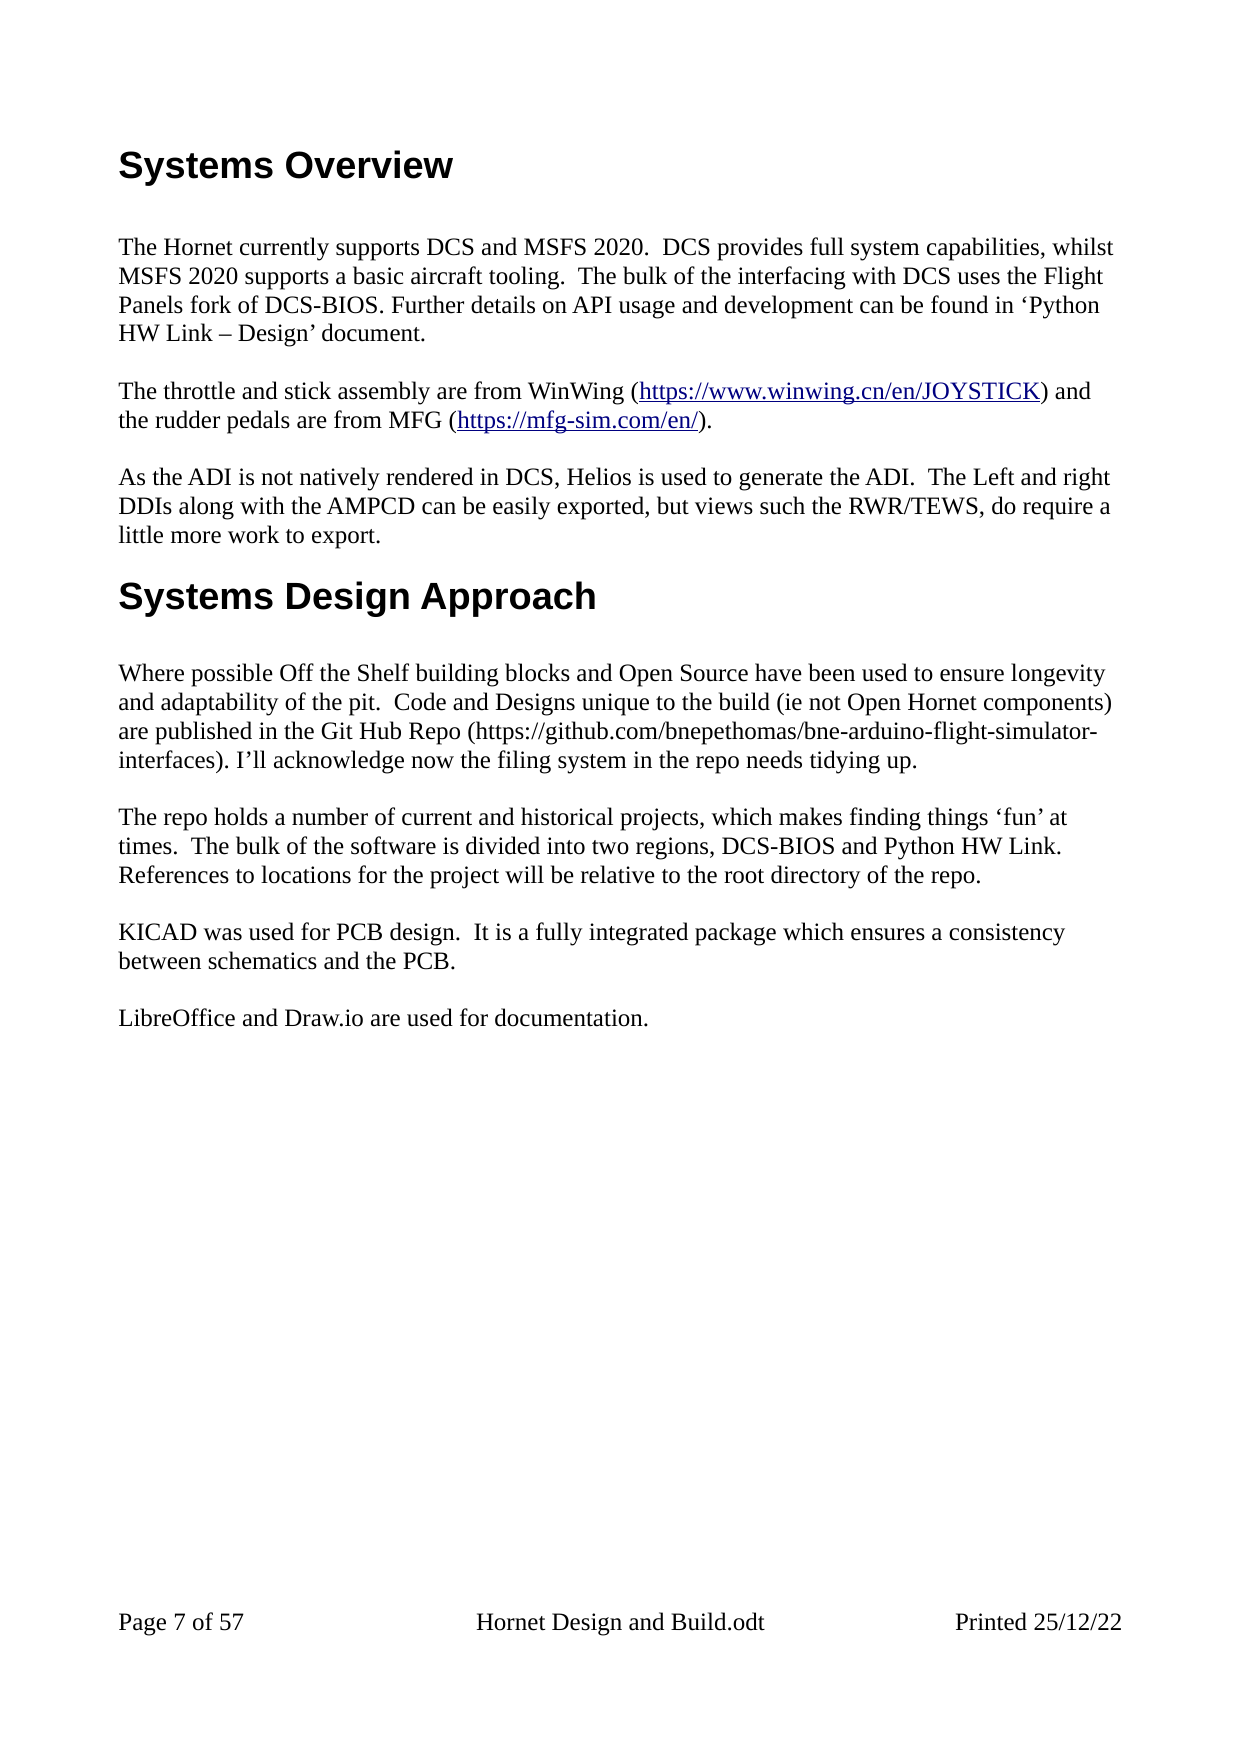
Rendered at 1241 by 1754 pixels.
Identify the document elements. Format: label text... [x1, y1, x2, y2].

text The Hornet currently supports DCS and MSFS 2020. DCS provides full system capabilities, whilst MSFS 2020 supports a basic aircraft tooling. The bulk of the interfacing with DCS uses the Flight Panels fork of DCS-BIOS. Further details on API usage and development can be found in ‘Python HW Link – Design’ document. [118, 232, 1122, 347]
text As the ADI is not natively rendered in DCS, Helios is used to generate the ADI. The Left and right DDIs along with the AMPCD can be easily exported, but views such the RWR/TEWS, do require a little more work to export. [118, 462, 1122, 548]
text Where possible Off the Shelf building blocks and Open Source have been used to ensure longevity and adaptability of the pit. Code and Designs unique to the build (ie not Open Hornet components) are published in the Git Hub Repo (https://github.com/bnepethomas/bne-arduino-flight-simulator-interfaces). I’ll acknowledge now the filing system in the repo needs tidying up. [118, 658, 1122, 773]
text LibreOffice and Draw.io are used for documentation. [118, 1003, 1122, 1032]
subtitle Systems Overview [118, 143, 1122, 187]
text KICAD was used for PCB design. It is a fully integrated package which ensures a consistency between schematics and the PCB. [118, 917, 1122, 975]
text The repo holds a number of current and historical projects, which makes finding things ‘fun’ at times. The bulk of the software is divided into two regions, DCS-BIOS and Python HW Link. References to locations for the project will be relative to the root directory of the repo. [118, 802, 1122, 888]
subtitle Systems Design Approach [118, 573, 1122, 617]
text The throttle and stick assembly are from WinWing (https://www.winwing.cn/en/JOYSTICK) and the rudder pedals are from MFG (https://mfg-sim.com/en/). [118, 376, 1122, 433]
